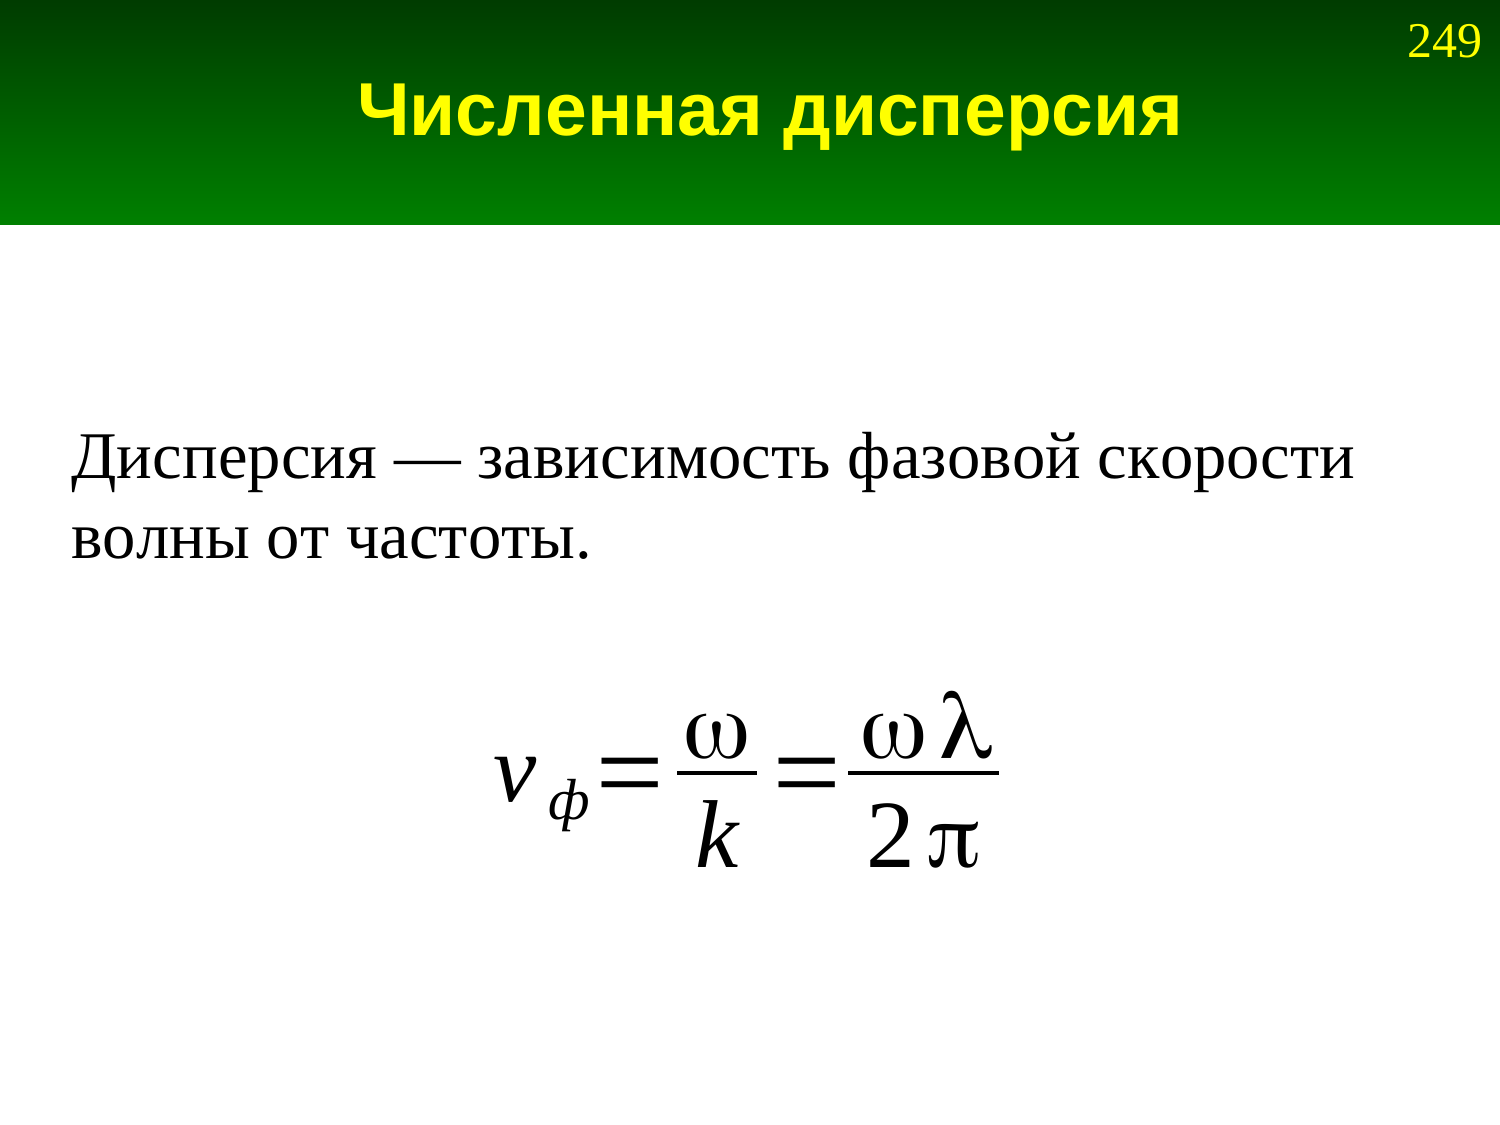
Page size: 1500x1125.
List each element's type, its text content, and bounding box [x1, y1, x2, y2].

title Численная дисперсия [100, 7, 1441, 204]
text_box Дисперсия — зависимость фазовой скорости волны от частоты. [56, 404, 1444, 580]
chart [469, 686, 1031, 886]
